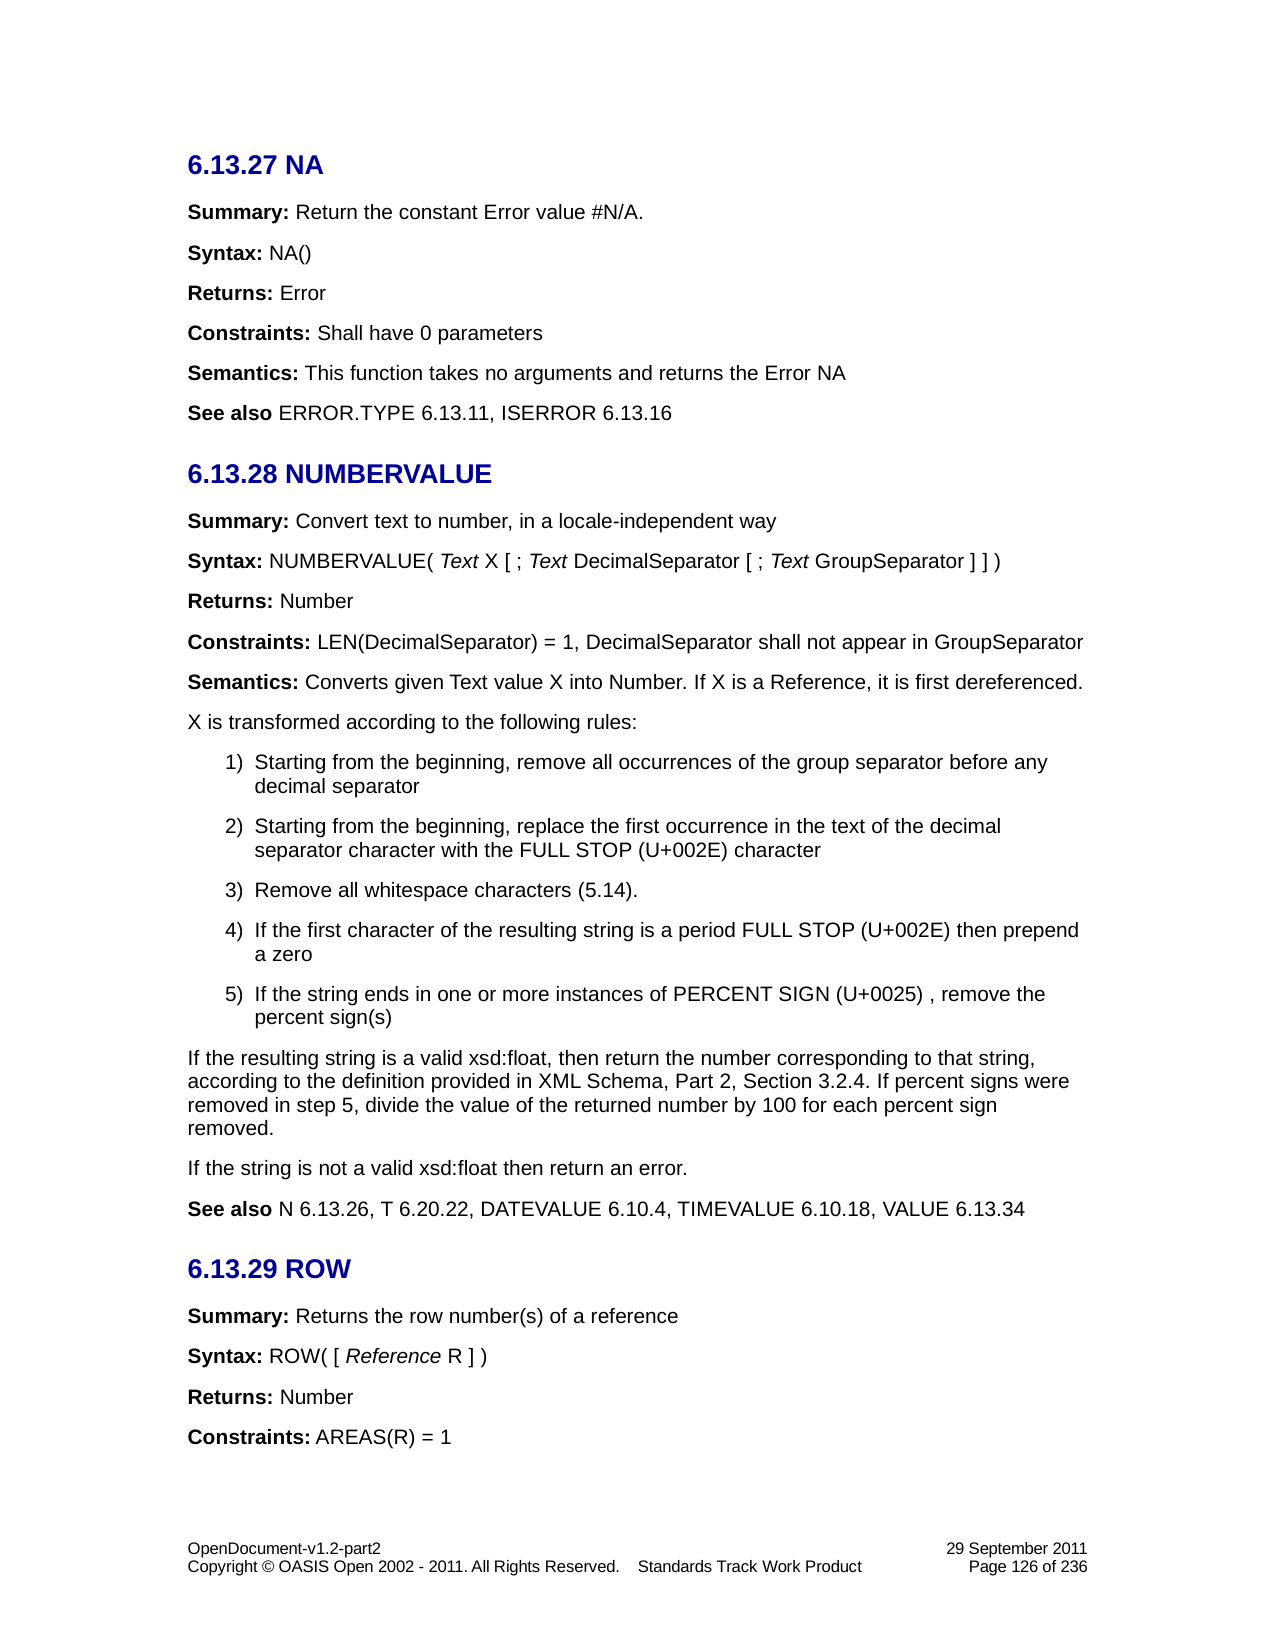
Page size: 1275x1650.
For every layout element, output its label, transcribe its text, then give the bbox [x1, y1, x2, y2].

list Starting from the beginning, replace the first occurrence in the text of the decimal separator character with the FULL STOP (U+002E) character [225, 814, 1088, 862]
text Semantics: This function takes no arguments and returns the Error NA [187, 362, 1088, 385]
subtitle ROW [187, 1254, 1088, 1284]
text See also N 6.13.26, T 6.20.22, DATEVALUE 6.10.4, TIMEVALUE 6.10.18, VALUE 6.13.34 [187, 1197, 1088, 1221]
text Constraints: LEN(DecimalSeparator) = 1, DecimalSeparator shall not appear in GroupSeparator [187, 630, 1088, 654]
list If the string ends in one or more instances of PERCENT SIGN (U+0025) , remove the percent sign(s) [225, 982, 1088, 1029]
subtitle NA [187, 150, 1088, 180]
text Constraints: Shall have 0 parameters [187, 321, 1088, 345]
list Remove all whitespace characters (5.14). [225, 878, 1088, 902]
text X is transformed according to the following rules: [187, 711, 1088, 734]
subtitle NUMBERVALUE [187, 459, 1088, 489]
text Returns: Error [187, 281, 1088, 305]
list If the first character of the resulting string is a period FULL STOP (U+002E) then prepend a zero [225, 918, 1088, 966]
text Summary: Returns the row number(s) of a reference [187, 1305, 1088, 1328]
text Constraints: AREAS(R) = 1 [187, 1425, 1088, 1449]
text Summary: Return the constant Error value #N/A. [187, 201, 1088, 224]
text If the resulting string is a valid xsd:float, then return the number corresponding to that string, according to the definition provided in XML Schema, Part 2, Section 3.2.4. If percent signs were removed in step 5, divide the value of the returned number by 100 for each percent sign removed. [187, 1046, 1088, 1140]
list Starting from the beginning, remove all occurrences of the group separator before any decimal separator [225, 751, 1088, 798]
text If the string is not a valid xsd:float then return an error. [187, 1157, 1088, 1180]
text Semantics: Converts given Text value X into Number. If X is a Reference, it is first dereferenced. [187, 670, 1088, 694]
text Syntax: NA() [187, 241, 1088, 264]
text Syntax: ROW( [ Reference R ] ) [187, 1345, 1088, 1368]
text Summary: Convert text to number, in a locale-independent way [187, 509, 1088, 533]
text See also ERROR.TYPE 6.13.11, ISERROR 6.13.16 [187, 402, 1088, 425]
text Syntax: NUMBERVALUE( Text X [ ; Text DecimalSeparator [ ; Text GroupSeparator ] ] ) [187, 550, 1088, 573]
text Returns: Number [187, 590, 1088, 613]
text Returns: Number [187, 1385, 1088, 1409]
